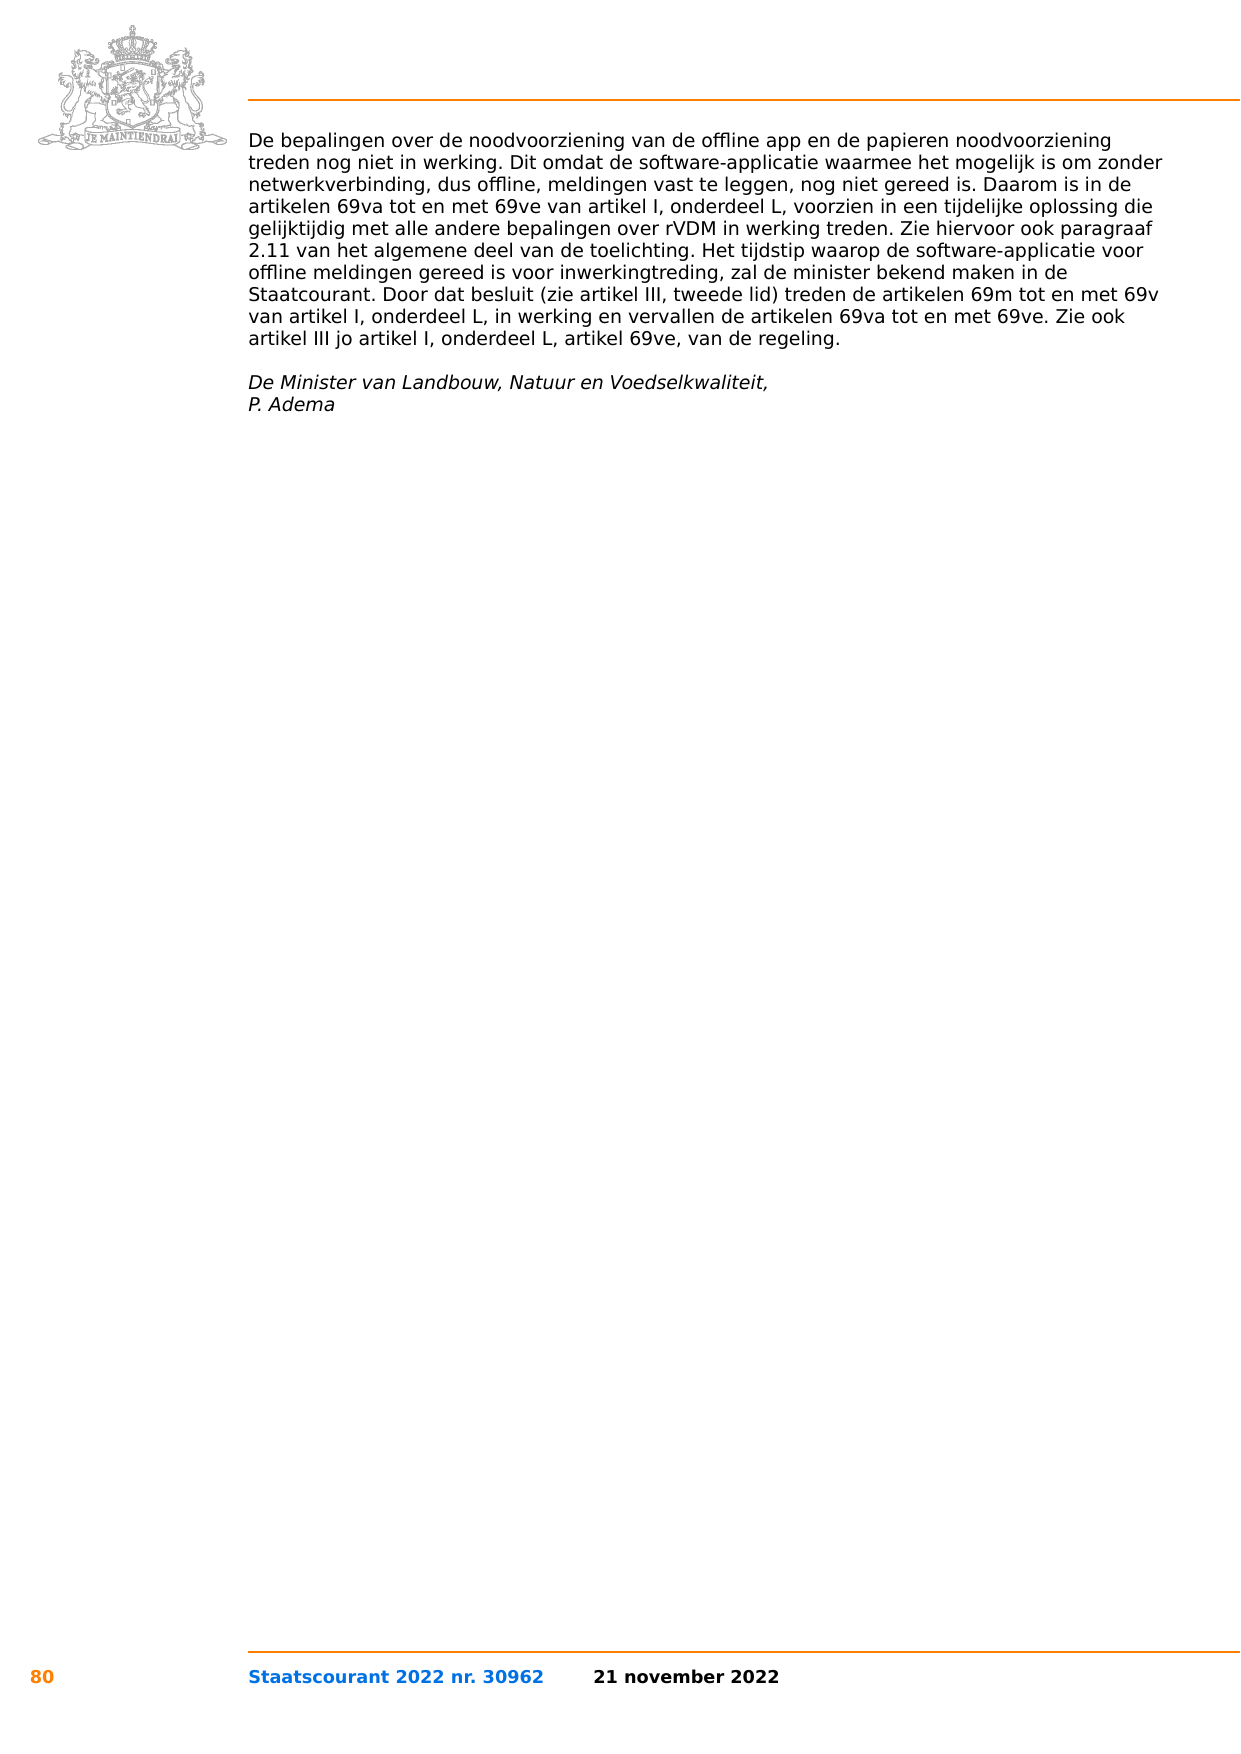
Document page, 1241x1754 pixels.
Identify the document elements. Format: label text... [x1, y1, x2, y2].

picture [38, 25, 227, 150]
text De bepalingen over de noodvoorziening van de offline app en de papieren noodvoorziening treden nog niet in werking. Dit omdat de software-applicatie waarmee het mogelijk is om zonder netwerkverbinding, dus offline, meldingen vast te leggen, nog niet gereed is. Daarom is in de artikelen 69va tot en met 69ve van artikel I, onderdeel L, voorzien in een tijdelijke oplossing die gelijktijdig met alle andere bepalingen over rVDM in werking treden. Zie hiervoor ook paragraaf 2.11 van het algemene deel van de toelichting. Het tijdstip waarop de software-applicatie voor offline meldingen gereed is voor inwerkingtreding, zal de minister bekend maken in de Staatcourant. Door dat besluit (zie artikel III, tweede lid) treden de artikelen 69m tot en met 69v van artikel I, onderdeel L, in werking en vervallen de artikelen 69va tot en met 69ve. Zie ook artikel III jo artikel I, onderdeel L, artikel 69ve, van de regeling. [248, 130, 1163, 350]
text De Minister van Landbouw, Natuur en Voedselkwaliteit, P. Adema [248, 372, 1163, 416]
